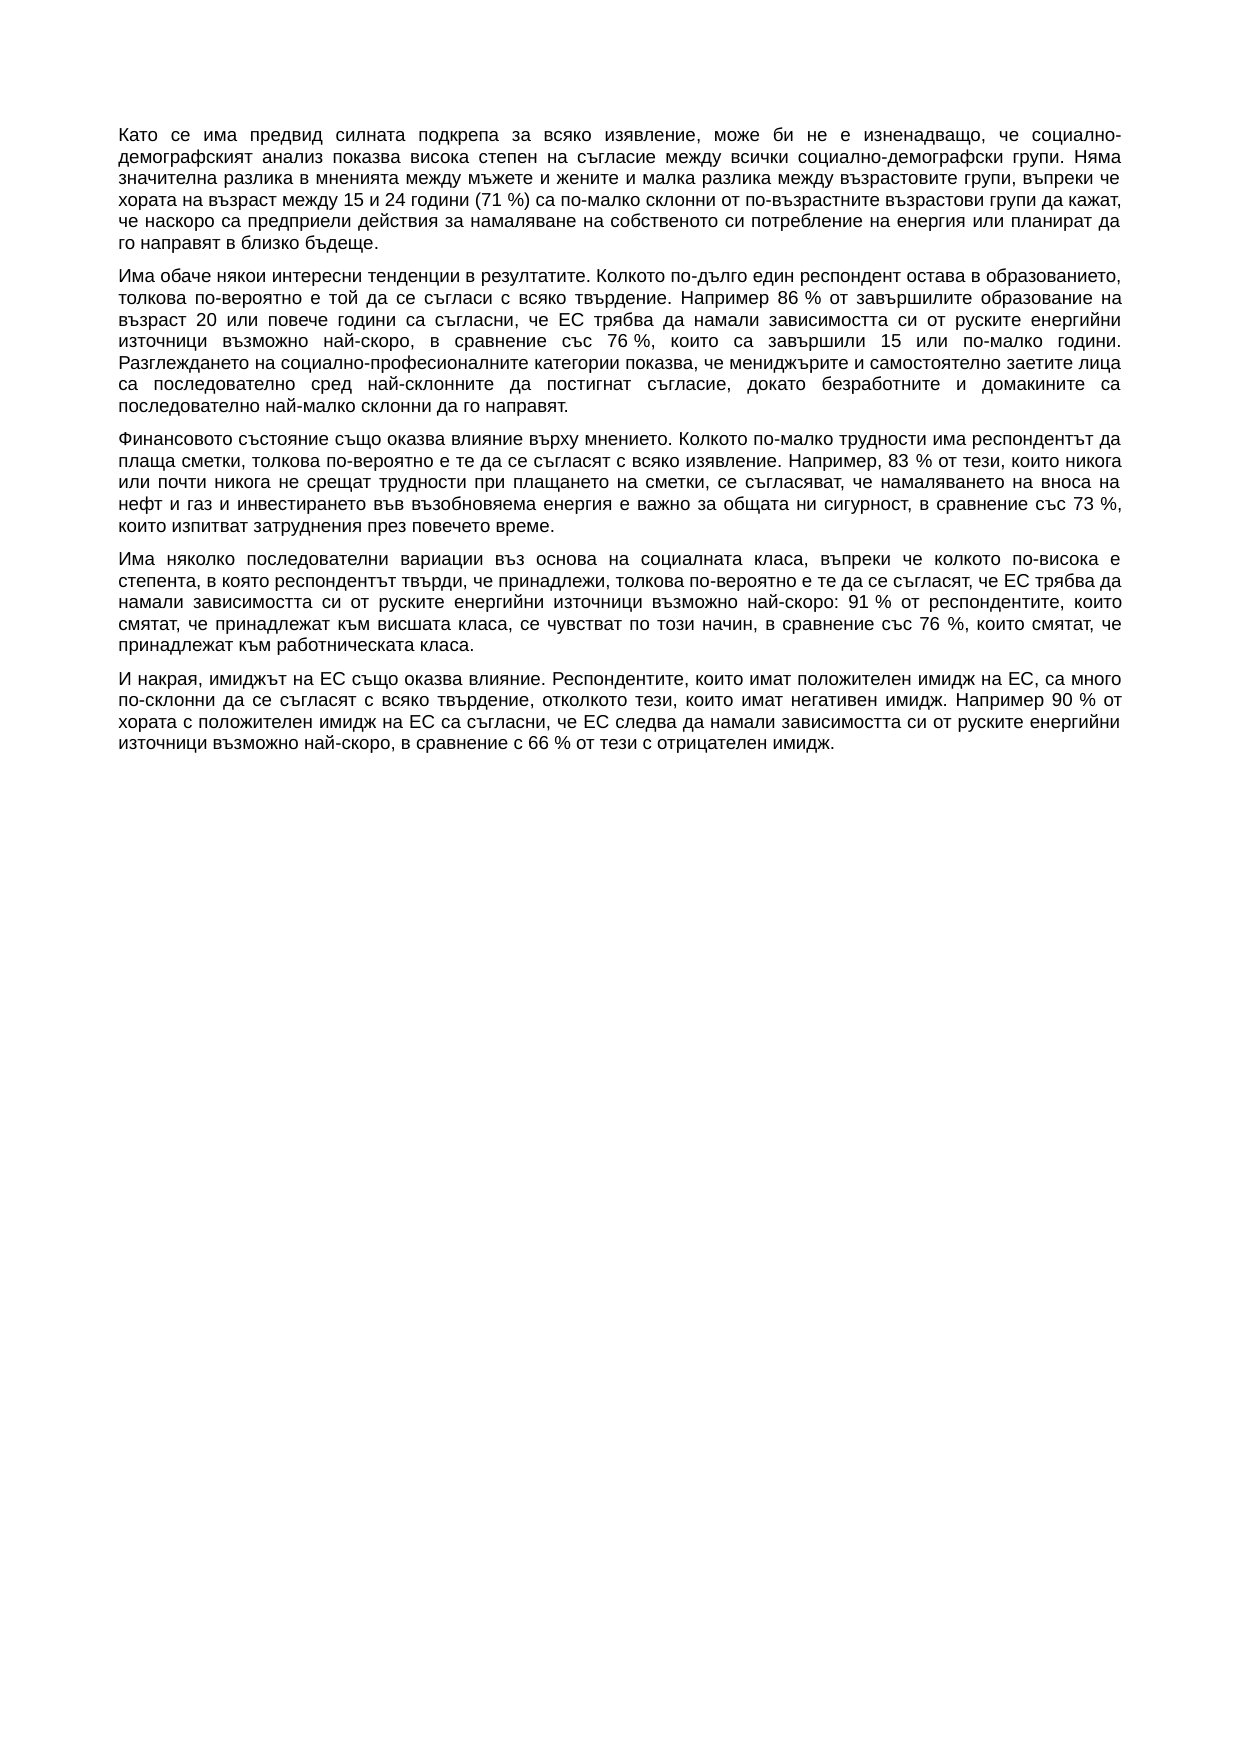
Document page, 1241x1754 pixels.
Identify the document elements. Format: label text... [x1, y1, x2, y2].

text И накрая, имиджът на ЕС също оказва влияние. Респондентите, които имат положителен имидж на ЕС, са много по-склонни да се съгласят с всяко твърдение, отколкото тези, които имат негативен имидж. Например 90 % от хората с положителен имидж на ЕС са съгласни, че ЕС следва да намали зависимостта си от руските енергийни източници възможно най-скоро, в сравнение с 66 % от тези с отрицателен имидж. [118, 667, 1122, 754]
text Като се има предвид силната подкрепа за всяко изявление, може би не е изненадващо, че социално-демографският анализ показва висока степен на съгласие между всички социално-демографски групи. Няма значителна разлика в мненията между мъжете и жените и малка разлика между възрастовите групи, въпреки че хората на възраст между 15 и 24 години (71 %) са по-малко склонни от по-възрастните възрастови групи да кажат, че наскоро са предприели действия за намаляване на собственото си потребление на енергия или планират да го направят в близко бъдеще. [118, 124, 1122, 253]
text Има обаче някои интересни тенденции в резултатите. Колкото по-дълго един респондент остава в образованието, толкова по-вероятно е той да се съгласи с всяко твърдение. Например 86 % от завършилите образование на възраст 20 или повече години са съгласни, че ЕС трябва да намали зависимостта си от руските енергийни източници възможно най-скоро, в сравнение със 76 %, които са завършили 15 или по-малко години. Разглеждането на социално-професионалните категории показва, че мениджърите и самостоятелно заетите лица са последователно сред най-склонните да постигнат съгласие, докато безработните и домакините са последователно най-малко склонни да го направят. [118, 265, 1122, 416]
text Финансовото състояние също оказва влияние върху мнението. Колкото по-малко трудности има респондентът да плаща сметки, толкова по-вероятно е те да се съгласят с всяко изявление. Например, 83 % от тези, които никога или почти никога не срещат трудности при плащането на сметки, се съгласяват, че намаляването на вноса на нефт и газ и инвестирането във възобновяема енергия е важно за общата ни сигурност, в сравнение със 73 %, които изпитват затруднения през повечето време. [118, 428, 1122, 536]
text Има няколко последователни вариации въз основа на социалната класа, въпреки че колкото по-висока е степента, в която респондентът твърди, че принадлежи, толкова по-вероятно е те да се съгласят, че ЕС трябва да намали зависимостта си от руските енергийни източници възможно най-скоро: 91 % от респондентите, които смятат, че принадлежат към висшата класа, се чувстват по този начин, в сравнение със 76 %, които смятат, че принадлежат към работническата класа. [118, 548, 1122, 656]
